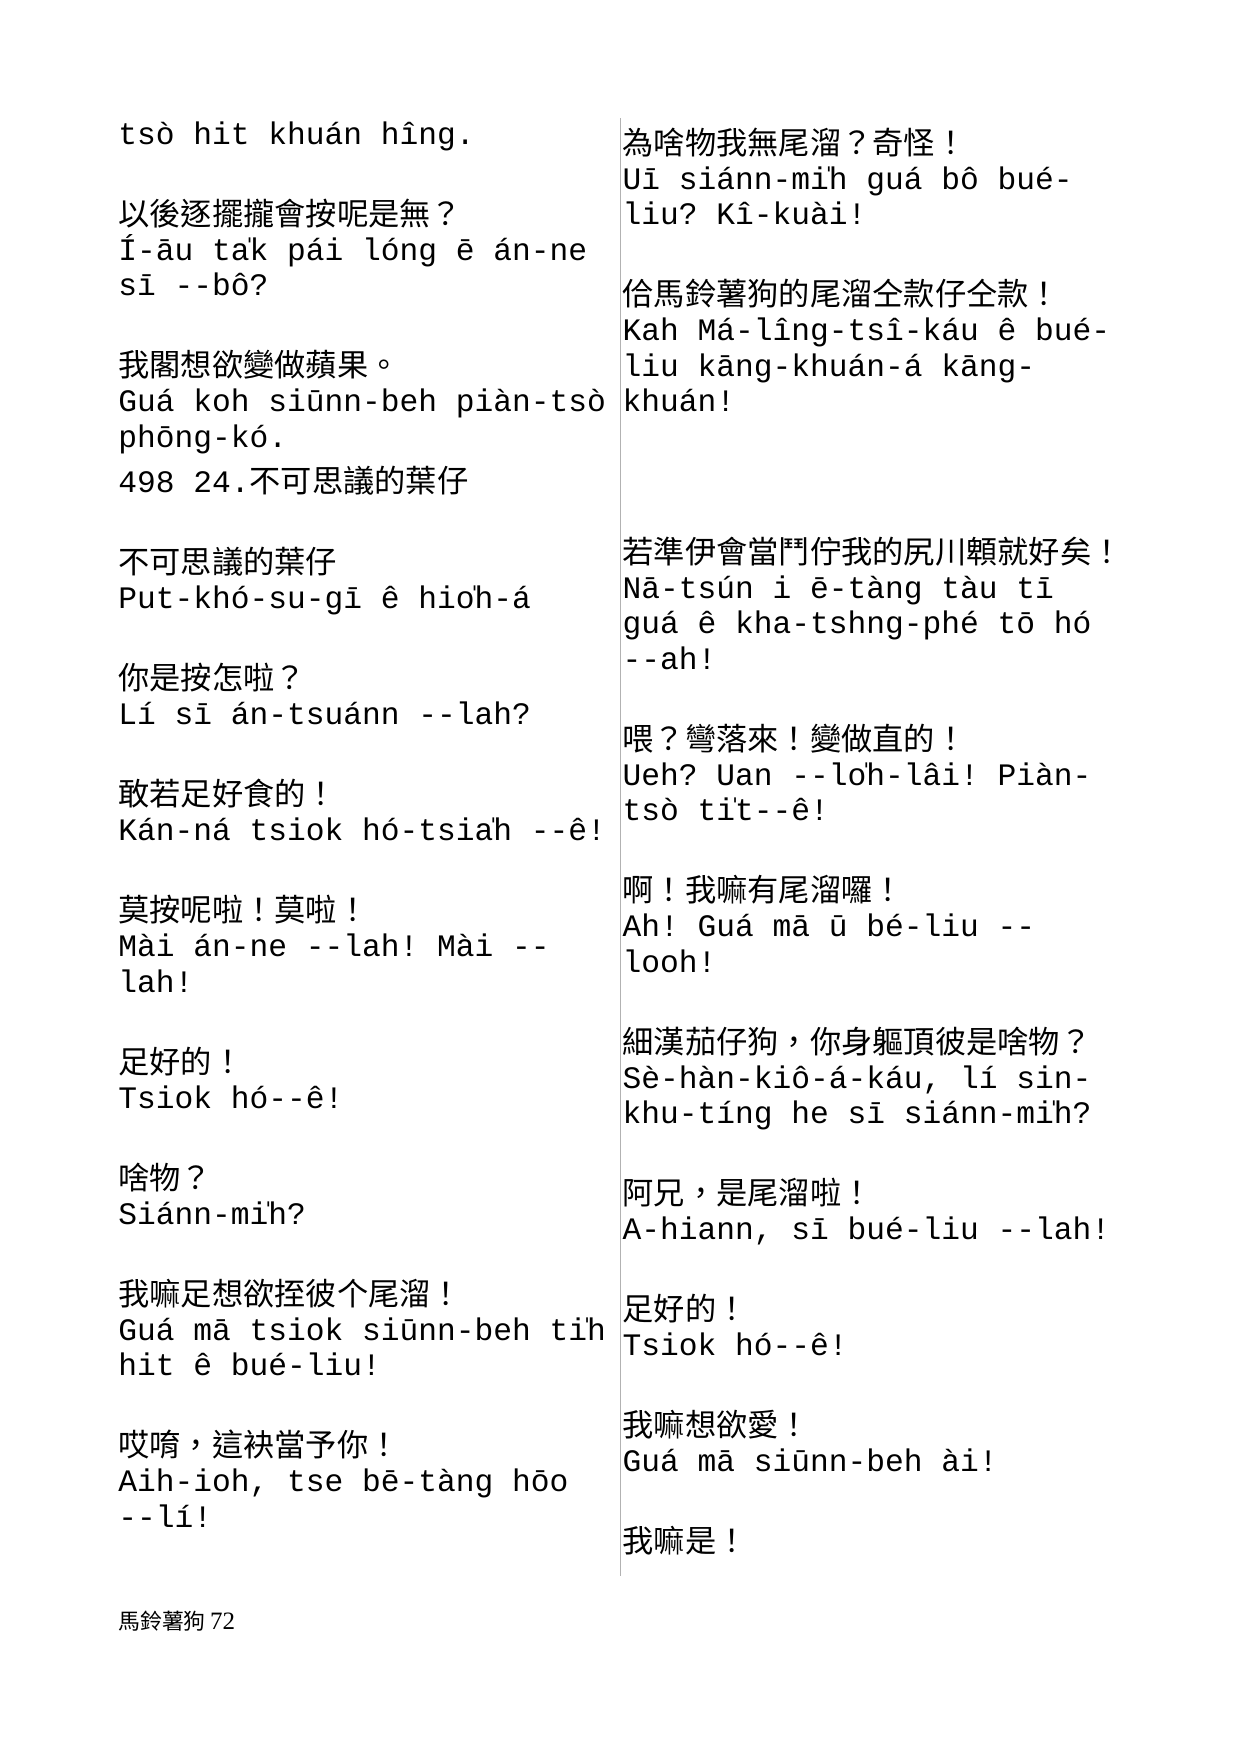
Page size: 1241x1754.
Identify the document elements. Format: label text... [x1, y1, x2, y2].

text Put-khó-su-gī ê hio̍h-á [118, 583, 618, 618]
text 我嘛足想欲挃彼个尾溜！ [118, 1269, 618, 1314]
text Tsiok hó--ê! [118, 1082, 618, 1118]
text 細漢茄仔狗，你身軀頂彼是啥物？ [622, 1017, 1122, 1062]
text 以後逐擺攏會按呢是無？ [118, 189, 618, 234]
text 若準伊會當鬥佇我的尻川䫌就好矣！ [622, 527, 1122, 572]
text 莫按呢啦！莫啦！ [118, 886, 618, 931]
text 為啥物我無尾溜？奇怪！ [622, 118, 1122, 163]
text 喂？彎落來！變做直的！ [622, 714, 1122, 759]
text 啊！我嘛有尾溜囉！ [622, 866, 1122, 911]
text Mài án-ne --lah! Mài --lah! [118, 931, 618, 1002]
text 佮馬鈴薯狗的尾溜仝款仔仝款！ [622, 269, 1122, 315]
text Nā-tsún i ē-tàng tàu tī guá ê kha-tshng-phé tō hó --ah! [622, 572, 1122, 679]
text Kah Má-lîng-tsî-káu ê bué-liu kāng-khuán-á kāng-khuán! [622, 315, 1122, 421]
text A-hiann, sī bué-liu --lah! [622, 1214, 1122, 1249]
text Guá koh siūnn-beh piàn-tsò phōng-kó. [118, 386, 618, 456]
text Guá mā tsiok siūnn-beh ti̍h hit ê bué-liu! [118, 1314, 618, 1385]
text Tsiok hó--ê! [622, 1330, 1122, 1365]
text Í-āu ta̍k pái lóng ē án-ne sī --bô? [118, 234, 618, 305]
text Guá mā siūnn-beh ài! [622, 1446, 1122, 1481]
text 哎唷，這袂當予你！ [118, 1421, 618, 1466]
text 我嘛想欲愛！ [622, 1401, 1122, 1446]
text Siánn-mi̍h? [118, 1198, 618, 1234]
text Sè-hàn-kiô-á-káu, lí sin-khu-tíng he sī siánn-mi̍h? [622, 1062, 1122, 1133]
text 我閣想欲變做蘋果。 [118, 340, 618, 386]
text 你是按怎啦？ [118, 653, 618, 699]
text 阿兄，是尾溜啦！ [622, 1168, 1122, 1214]
text Lí sī án-tsuánn --lah? [118, 699, 618, 734]
text Aih-ioh, tse bē-tàng hōo --lí! [118, 1466, 618, 1537]
text 不可思議的葉仔 [118, 537, 618, 583]
text 敢若足好食的！ [118, 769, 618, 815]
text 足好的！ [118, 1037, 618, 1082]
text 我嘛是！ [622, 1517, 1122, 1562]
text 足好的！ [622, 1284, 1122, 1330]
text Uī siánn-mi̍h guá bô bué-liu? Kî-kuài! [622, 163, 1122, 234]
text 啥物？ [118, 1153, 618, 1198]
text Ah! Guá mā ū bé-liu --looh! [622, 911, 1122, 982]
text Kán-ná tsiok hó-tsia̍h --ê! [118, 815, 618, 850]
text 498 24.不可思議的葉仔 [118, 456, 618, 502]
text tsò hit khuán hîng. [118, 118, 618, 153]
text Ueh? Uan --lo̍h-lâi! Piàn-tsò ti̍t--ê! [622, 759, 1122, 830]
